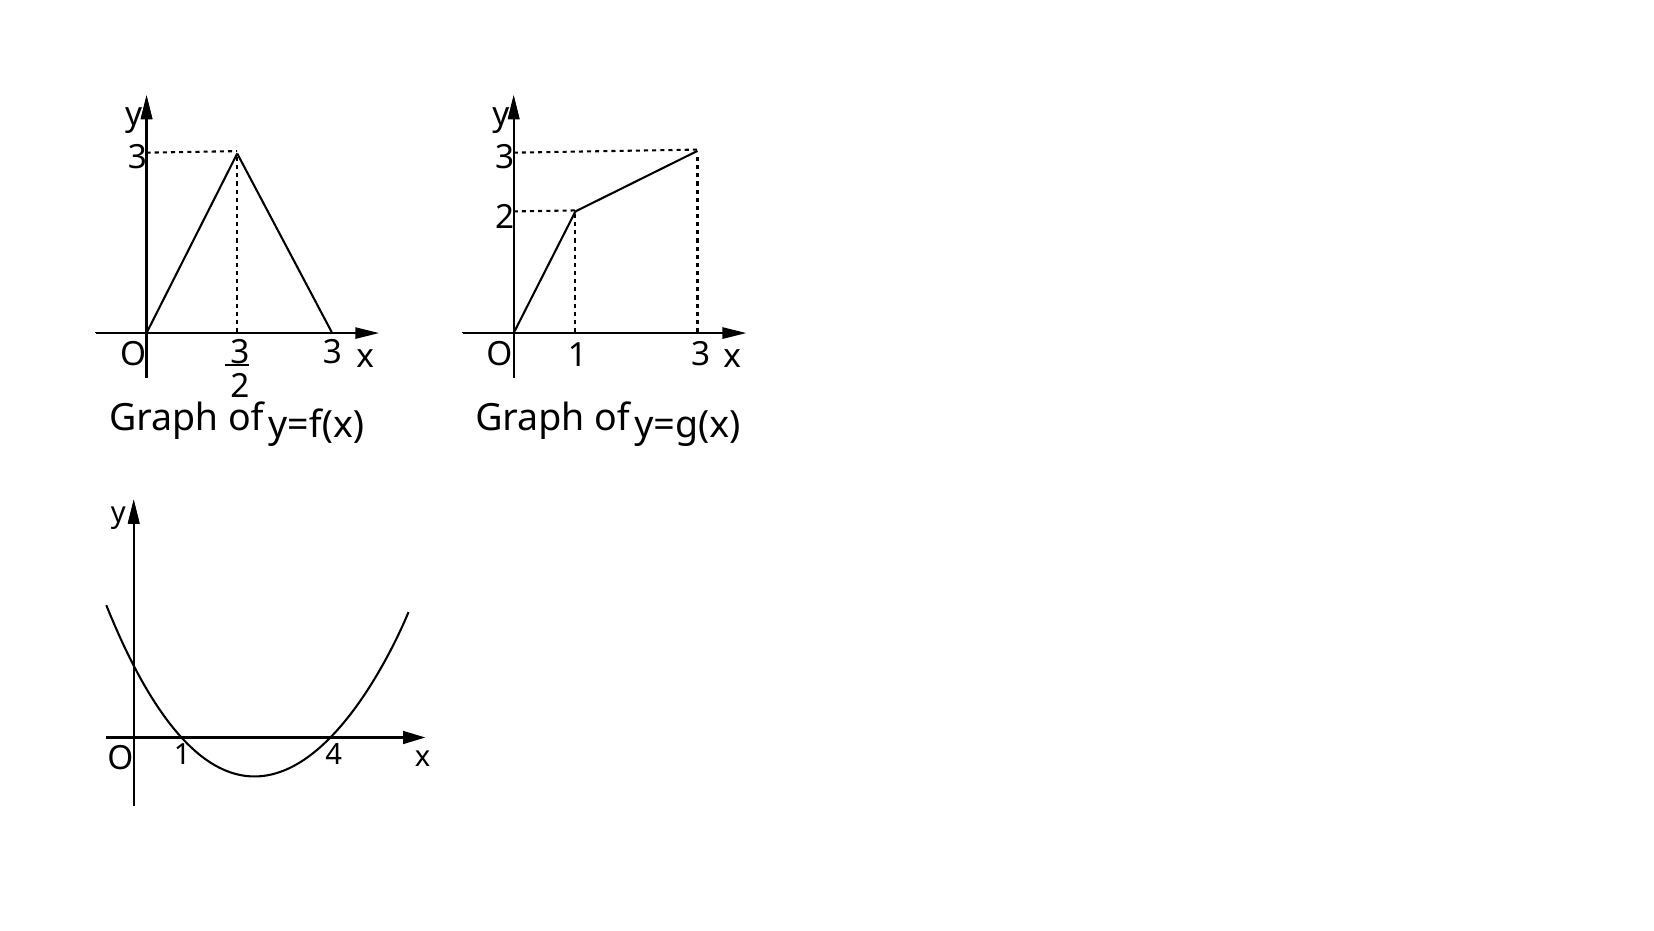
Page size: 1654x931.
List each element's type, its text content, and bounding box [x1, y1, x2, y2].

text_box y [110, 82, 157, 129]
text_box O [92, 726, 148, 781]
text_box Graph of [94, 382, 269, 442]
text_box 1 [159, 726, 206, 781]
text_box Graph of [460, 382, 635, 442]
text_box 3 [676, 322, 723, 376]
text_box 3 [113, 125, 160, 180]
text_box x [708, 324, 758, 371]
text_box 3 [480, 125, 527, 180]
text_box y=f(x) [253, 389, 403, 440]
text_box x [341, 324, 391, 371]
text_box x [400, 728, 449, 775]
text_box 2 [480, 185, 527, 240]
text_box y [96, 484, 142, 531]
text_box 1 [174, 726, 206, 757]
text_box 2 [215, 354, 263, 409]
text_box 3 [308, 321, 355, 375]
text_box O [105, 322, 161, 377]
text_box 4 [310, 726, 338, 753]
text_box 4 [310, 726, 358, 781]
text_box y [477, 82, 524, 129]
text_box O [471, 322, 527, 377]
text_box y=g(x) [619, 389, 769, 440]
text_box 3 [215, 321, 263, 354]
text_box 1 [553, 323, 600, 377]
